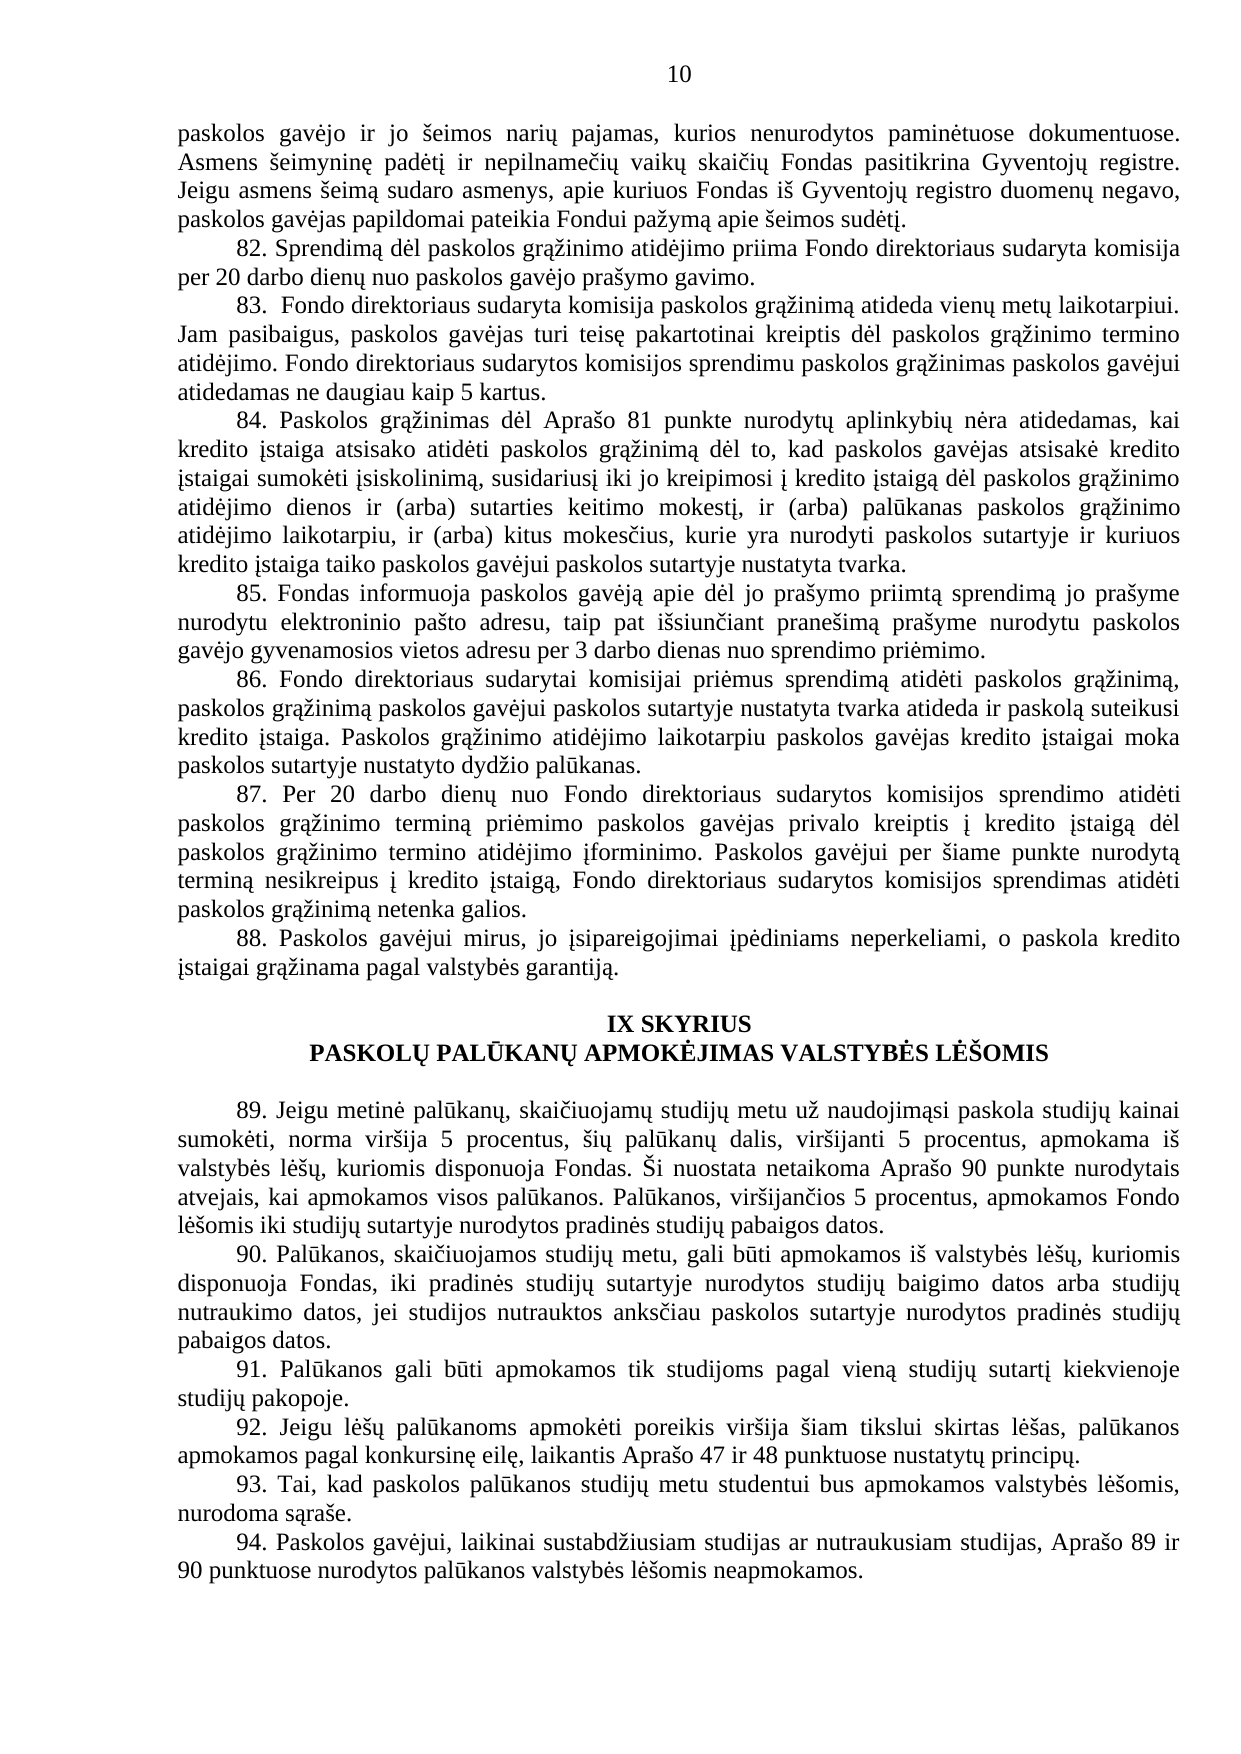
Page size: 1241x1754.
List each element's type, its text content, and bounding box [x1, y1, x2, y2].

text 90. Palūkanos, skaičiuojamos studijų metu, gali būti apmokamos iš valstybės lėšų, kuriomis disponuoja Fondas, iki pradinės studijų sutartyje nurodytos studijų baigimo datos arba studijų nutraukimo datos, jei studijos nutrauktos anksčiau paskolos sutartyje nurodytos pradinės studijų pabaigos datos. [177, 1239, 1181, 1354]
text 85. Fondas informuoja paskolos gavėją apie dėl jo prašymo priimtą sprendimą jo prašyme nurodytu elektroninio pašto adresu, taip pat išsiunčiant pranešimą prašyme nurodytu paskolos gavėjo gyvenamosios vietos adresu per 3 darbo dienas nuo sprendimo priėmimo. [177, 578, 1181, 664]
text IX SKYRIUS [177, 1009, 1181, 1038]
text 87. Per 20 darbo dienų nuo Fondo direktoriaus sudarytos komisijos sprendimo atidėti paskolos grąžinimo terminą priėmimo paskolos gavėjas privalo kreiptis į kredito įstaigą dėl paskolos grąžinimo termino atidėjimo įforminimo. Paskolos gavėjui per šiame punkte nurodytą terminą nesikreipus į kredito įstaigą, Fondo direktoriaus sudarytos komisijos sprendimas atidėti paskolos grąžinimą netenka galios. [177, 779, 1181, 923]
text 84. Paskolos grąžinimas dėl Aprašo 81 punkte nurodytų aplinkybių nėra atidedamas, kai kredito įstaiga atsisako atidėti paskolos grąžinimą dėl to, kad paskolos gavėjas atsisakė kredito įstaigai sumokėti įsiskolinimą, susidariusį iki jo kreipimosi į kredito įstaigą dėl paskolos grąžinimo atidėjimo dienos ir (arba) sutarties keitimo mokestį, ir (arba) palūkanas paskolos grąžinimo atidėjimo laikotarpiu, ir (arba) kitus mokesčius, kurie yra nurodyti paskolos sutartyje ir kuriuos kredito įstaiga taiko paskolos gavėjui paskolos sutartyje nustatyta tvarka. [177, 406, 1181, 578]
text 86. Fondo direktoriaus sudarytai komisijai priėmus sprendimą atidėti paskolos grąžinimą, paskolos grąžinimą paskolos gavėjui paskolos sutartyje nustatyta tvarka atideda ir paskolą suteikusi kredito įstaiga. Paskolos grąžinimo atidėjimo laikotarpiu paskolos gavėjas kredito įstaigai moka paskolos sutartyje nustatyto dydžio palūkanas. [177, 664, 1181, 779]
text 88. Paskolos gavėjui mirus, jo įsipareigojimai įpėdiniams neperkeliami, o paskola kredito įstaigai grąžinama pagal valstybės garantiją. [177, 923, 1181, 981]
text 83. Fondo direktoriaus sudaryta komisija paskolos grąžinimą atideda vienų metų laikotarpiui. Jam pasibaigus, paskolos gavėjas turi teisę pakartotinai kreiptis dėl paskolos grąžinimo termino atidėjimo. Fondo direktoriaus sudarytos komisijos sprendimu paskolos grąžinimas paskolos gavėjui atidedamas ne daugiau kaip 5 kartus. [177, 291, 1181, 406]
text 89. Jeigu metinė palūkanų, skaičiuojamų studijų metu už naudojimąsi paskola studijų kainai sumokėti, norma viršija 5 procentus, šių palūkanų dalis, viršijanti 5 procentus, apmokama iš valstybės lėšų, kuriomis disponuoja Fondas. Ši nuostata netaikoma Aprašo 90 punkte nurodytais atvejais, kai apmokamos visos palūkanos. Palūkanos, viršijančios 5 procentus, apmokamos Fondo lėšomis iki studijų sutartyje nurodytos pradinės studijų pabaigos datos. [177, 1096, 1181, 1239]
text 91. Palūkanos gali būti apmokamos tik studijoms pagal vieną studijų sutartį kiekvienoje studijų pakopoje. [177, 1354, 1181, 1412]
text 92. Jeigu lėšų palūkanoms apmokėti poreikis viršija šiam tikslui skirtas lėšas, palūkanos apmokamos pagal konkursinę eilę, laikantis Aprašo 47 ir 48 punktuose nustatytų principų. [177, 1412, 1181, 1469]
text PASKOLŲ PALŪKANŲ APMOKĖJIMAS VALSTYBĖS LĖŠOMIS [177, 1038, 1181, 1067]
text 94. Paskolos gavėjui, laikinai sustabdžiusiam studijas ar nutraukusiam studijas, Aprašo 89 ir 90 punktuose nurodytos palūkanos valstybės lėšomis neapmokamos. [177, 1527, 1181, 1584]
text 82. Sprendimą dėl paskolos grąžinimo atidėjimo priima Fondo direktoriaus sudaryta komisija per 20 darbo dienų nuo paskolos gavėjo prašymo gavimo. [177, 233, 1181, 291]
text paskolos gavėjo ir jo šeimos narių pajamas, kurios nenurodytos paminėtuose dokumentuose. Asmens šeimyninę padėtį ir nepilnamečių vaikų skaičių Fondas pasitikrina Gyventojų registre. Jeigu asmens šeimą sudaro asmenys, apie kuriuos Fondas iš Gyventojų registro duomenų negavo, paskolos gavėjas papildomai pateikia Fondui pažymą apie šeimos sudėtį. [177, 118, 1181, 233]
text 93. Tai, kad paskolos palūkanos studijų metu studentui bus apmokamos valstybės lėšomis, nurodoma sąraše. [177, 1469, 1181, 1527]
